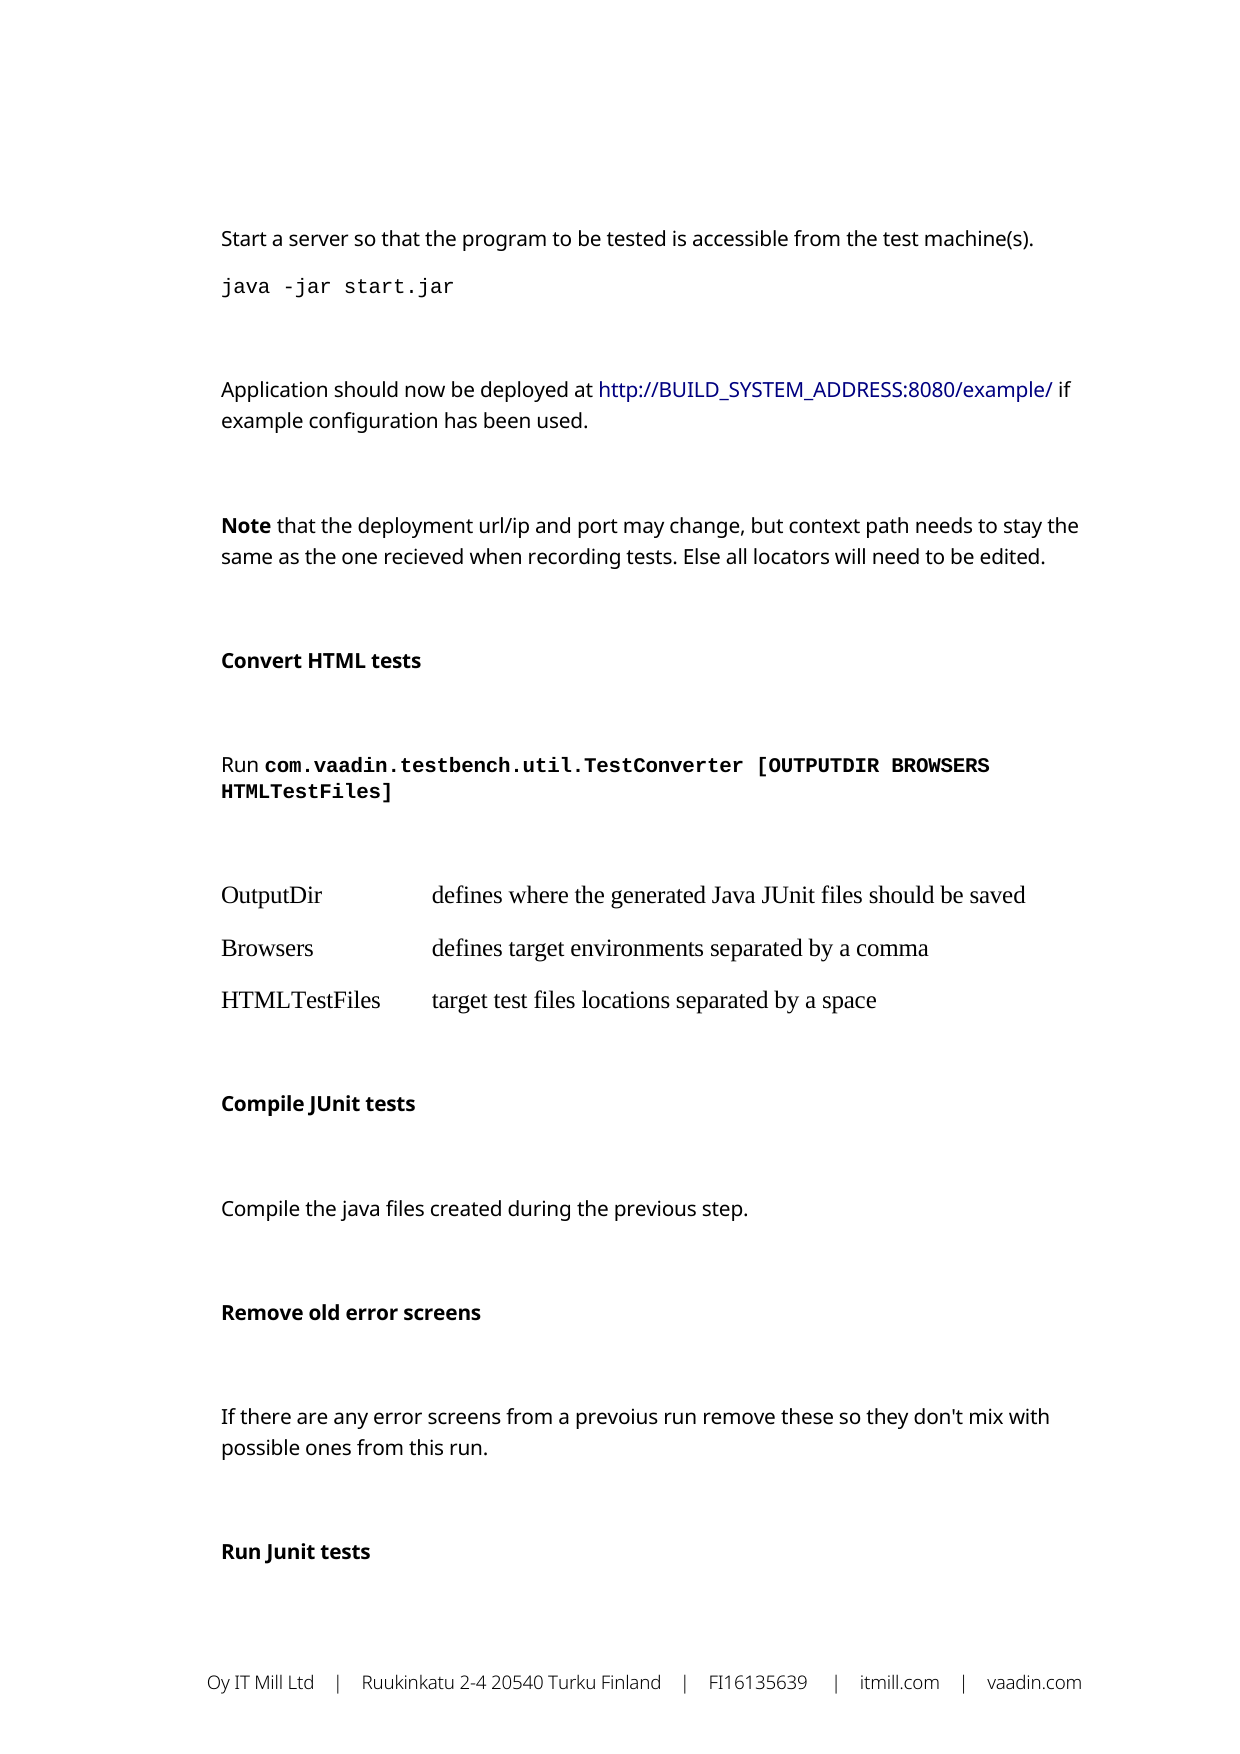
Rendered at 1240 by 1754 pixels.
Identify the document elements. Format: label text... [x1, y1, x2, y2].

text Convert HTML tests [221, 646, 1092, 674]
text Run com.vaadin.testbench.util.TestConverter [OUTPUTDIR BROWSERS HTMLTestFiles] [221, 750, 1092, 805]
text OutputDir defines where the generated Java JUnit files should be saved [221, 880, 1092, 909]
text Start a server so that the program to be tested is accessible from the test machine(s). [221, 224, 1092, 253]
text Compile the java files created during the previous step. [221, 1194, 1092, 1222]
text Browsers defines target environments separated by a comma [221, 933, 1092, 961]
text Compile JUnit tests [221, 1089, 1092, 1118]
text HTMLTestFiles target test files locations separated by a space [221, 985, 1092, 1014]
text java -jar start.jar [221, 276, 1092, 300]
text If there are any error screens from a prevoius run remove these so they don't mix with possible ones from this run. [221, 1402, 1092, 1462]
text Application should now be deployed at http://BUILD_SYSTEM_ADDRESS:8080/example/ if example configuration has been used. [221, 375, 1092, 435]
text Run Junit tests [221, 1537, 1092, 1566]
text Note that the deployment url/ip and port may change, but context path needs to stay the same as the one recieved when recording tests. Else all locators will need to be edited. [221, 511, 1092, 570]
text Remove old error screens [221, 1298, 1092, 1326]
